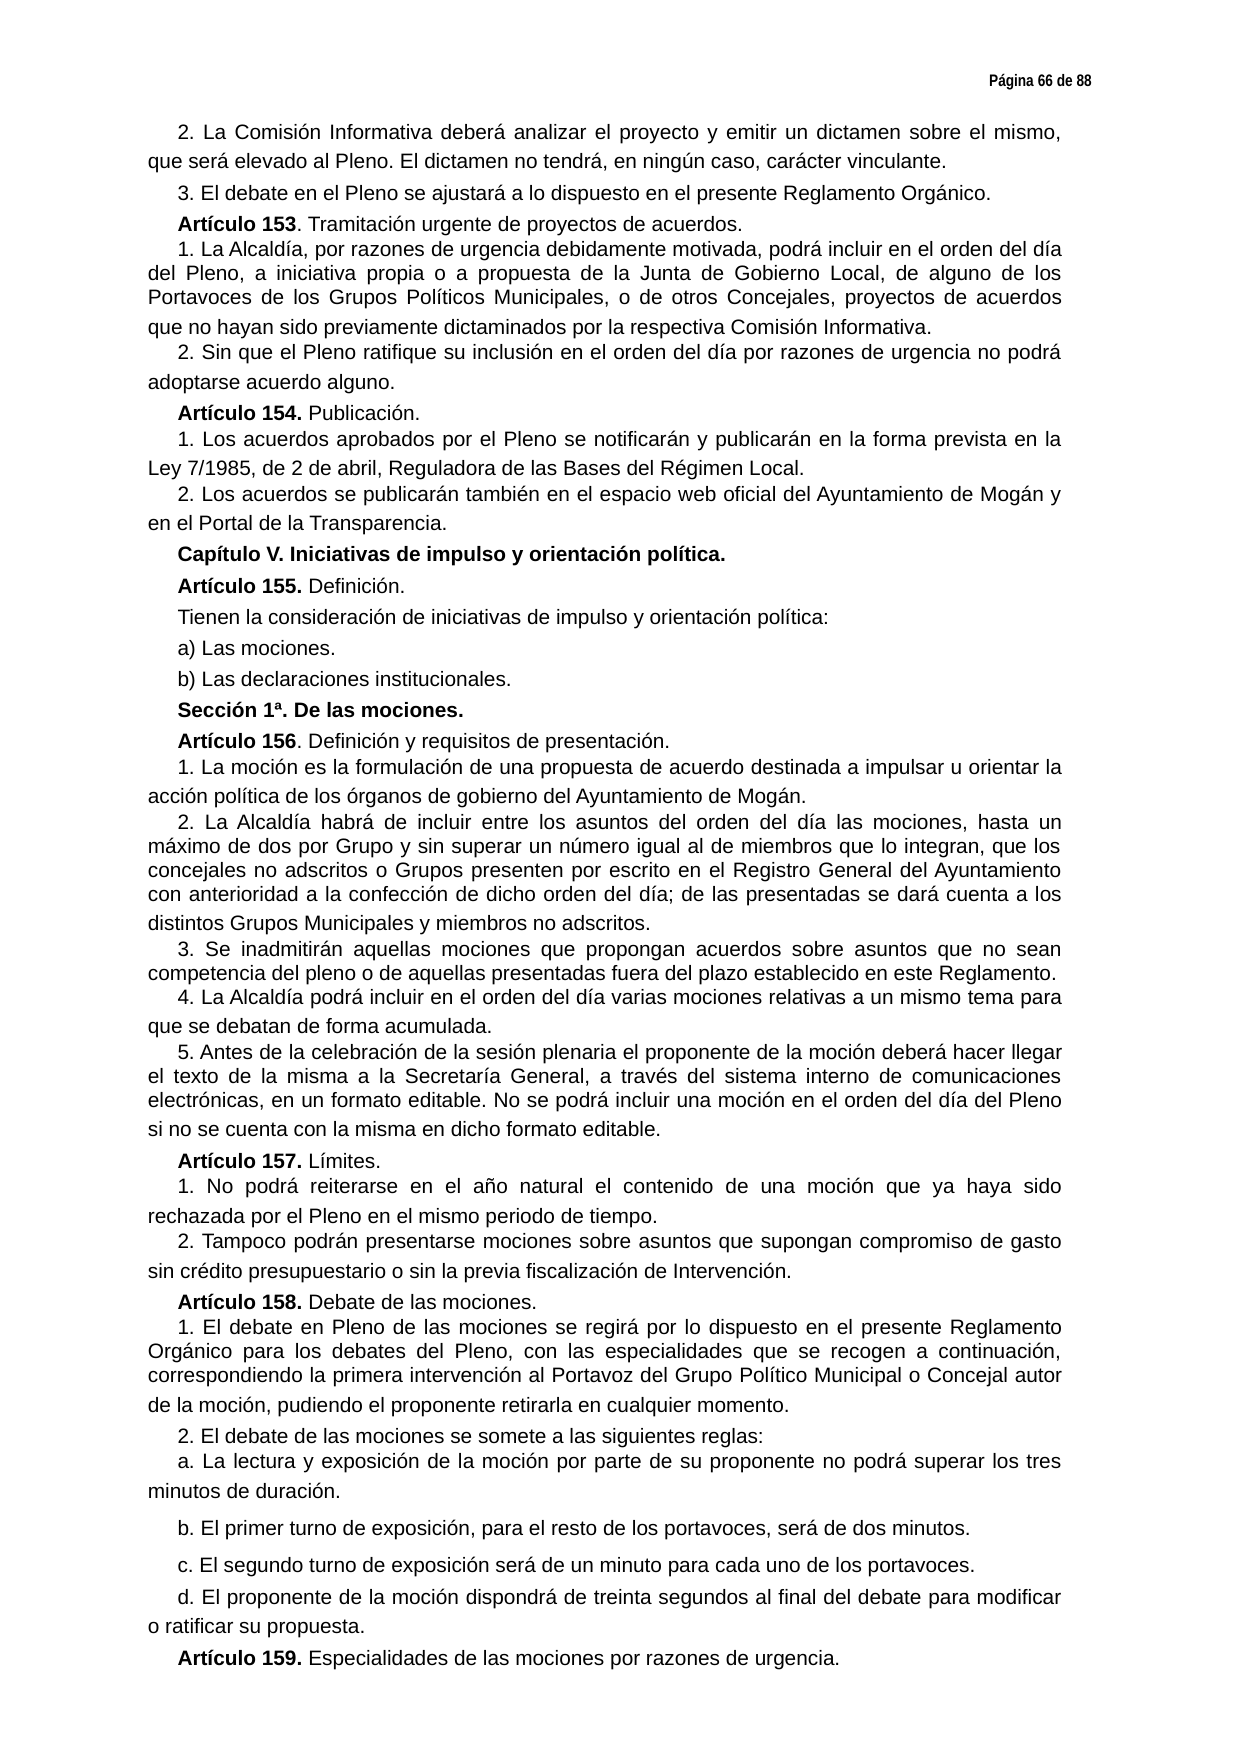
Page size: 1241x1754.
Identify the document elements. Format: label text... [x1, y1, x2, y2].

text a. La lectura y exposición de la moción por parte de su proponente no podrá superar los tres minutos de duración. [148, 1449, 1063, 1504]
text Tienen la consideración de iniciativas de impulso y orientación política: [148, 599, 1063, 630]
text 2. La Comisión Informativa deberá analizar el proyecto y emitir un dictamen sobre el mismo, que será elevado al Pleno. El dictamen no tendrá, en ningún caso, carácter vinculante. [148, 120, 1063, 175]
text d. El proponente de la moción dispondrá de treinta segundos al final del debate para modificar o ratificar su propuesta. [148, 1584, 1063, 1640]
text 2. Los acuerdos se publicarán también en el espacio web oficial del Ayuntamiento de Mogán y en el Portal de la Transparencia. [148, 481, 1063, 537]
text Artículo 156. Definición y requisitos de presentación. [148, 723, 1063, 754]
text Artículo 155. Definición. [148, 568, 1063, 599]
text 4. La Alcaldía podrá incluir en el orden del día varias mociones relativas a un mismo tema para que se debatan de forma acumulada. [148, 984, 1063, 1040]
text 2. La Alcaldía habrá de incluir entre los asuntos del orden del día las mociones, hasta un máximo de dos por Grupo y sin superar un número igual al de miembros que lo integran, que los concejales no adscritos o Grupos presenten por escrito en el Registro General del Ayuntamiento con anterioridad a la confección de dicho orden del día; de las presentadas se dará cuenta a los distintos Grupos Municipales y miembros no adscritos. [148, 810, 1063, 937]
text Capítulo V. Iniciativas de impulso y orientación política. [148, 537, 1063, 568]
text b. El primer turno de exposición, para el resto de los portavoces, será de dos minutos. [148, 1510, 1063, 1542]
text Artículo 153. Tramitación urgente de proyectos de acuerdos. [148, 206, 1063, 237]
text Artículo 154. Publicación. [148, 395, 1063, 426]
text Sección 1ª. De las mociones. [148, 692, 1063, 723]
text 1. La moción es la formulación de una propuesta de acuerdo destinada a impulsar u orientar la acción política de los órganos de gobierno del Ayuntamiento de Mogán. [148, 754, 1063, 810]
text 2. El debate de las mociones se somete a las siguientes reglas: [148, 1418, 1063, 1449]
text b) Las declaraciones institucionales. [148, 661, 1063, 692]
text 1. El debate en Pleno de las mociones se regirá por lo dispuesto en el presente Reglamento Orgánico para los debates del Pleno, con las especialidades que se recogen a continuación, correspondiendo la primera intervención al Portavoz del Grupo Político Municipal o Concejal autor de la moción, pudiendo el proponente retirarla en cualquier momento. [148, 1315, 1063, 1418]
text Artículo 158. Debate de las mociones. [148, 1284, 1063, 1315]
text 2. Sin que el Pleno ratifique su inclusión en el orden del día por razones de urgencia no podrá adoptarse acuerdo alguno. [148, 340, 1063, 395]
text 3. El debate en el Pleno se ajustará a lo dispuesto en el presente Reglamento Orgánico. [148, 175, 1063, 206]
text 2. Tampoco podrán presentarse mociones sobre asuntos que supongan compromiso de gasto sin crédito presupuestario o sin la previa fiscalización de Intervención. [148, 1229, 1063, 1284]
text 1. No podrá reiterarse en el año natural el contenido de una moción que ya haya sido rechazada por el Pleno en el mismo periodo de tiempo. [148, 1174, 1063, 1229]
text 5. Antes de la celebración de la sesión plenaria el proponente de la moción deberá hacer llegar el texto de la misma a la Secretaría General, a través del sistema interno de comunicaciones electrónicas, en un formato editable. No se podrá incluir una moción en el orden del día del Pleno si no se cuenta con la misma en dicho formato editable. [148, 1040, 1063, 1143]
text 1. Los acuerdos aprobados por el Pleno se notificarán y publicarán en la forma prevista en la Ley 7/1985, de 2 de abril, Reguladora de las Bases del Régimen Local. [148, 426, 1063, 481]
text Artículo 159. Especialidades de las mociones por razones de urgencia. [148, 1640, 1063, 1671]
text 1. La Alcaldía, por razones de urgencia debidamente motivada, podrá incluir en el orden del día del Pleno, a iniciativa propia o a propuesta de la Junta de Gobierno Local, de alguno de los Portavoces de los Grupos Políticos Municipales, o de otros Concejales, proyectos de acuerdos que no hayan sido previamente dictaminados por la respectiva Comisión Informativa. [148, 237, 1063, 340]
text 3. Se inadmitirán aquellas mociones que propongan acuerdos sobre asuntos que no sean competencia del pleno o de aquellas presentadas fuera del plazo establecido en este Reglamento. [148, 937, 1063, 984]
text Artículo 157. Límites. [148, 1143, 1063, 1174]
text c. El segundo turno de exposición será de un minuto para cada uno de los portavoces. [148, 1547, 1063, 1579]
text a) Las mociones. [148, 630, 1063, 661]
